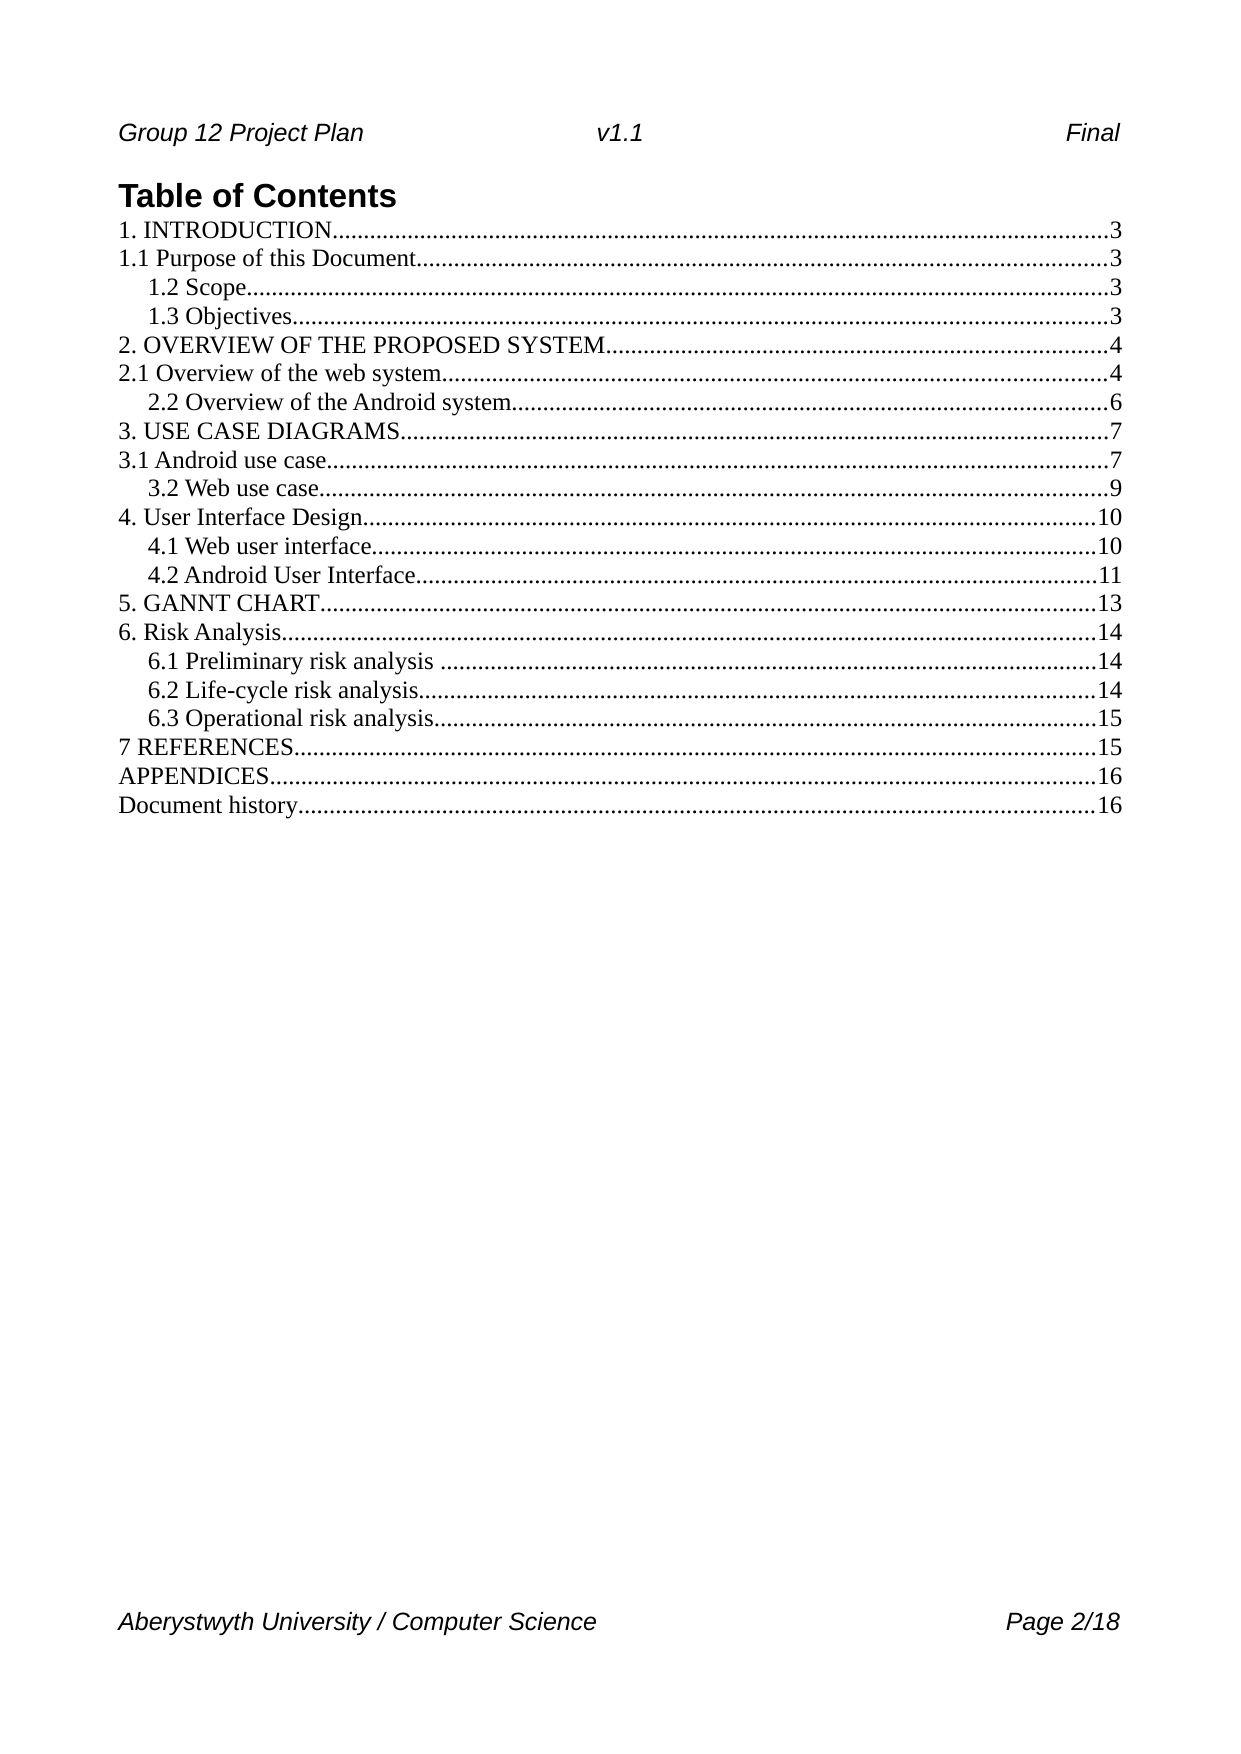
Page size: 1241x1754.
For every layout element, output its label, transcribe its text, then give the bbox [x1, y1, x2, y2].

text 4. User Interface Design 10 [118, 502, 1122, 531]
text 2. OVERVIEW OF THE PROPOSED SYSTEM 4 [118, 330, 1122, 358]
text 3.1 Android use case 7 [118, 445, 1122, 473]
text 1.1 Purpose of this Document 3 [118, 243, 1122, 272]
text 2.1 Overview of the web system 4 [118, 358, 1122, 387]
text 4.1 Web user interface 10 [148, 531, 1122, 560]
text 6.1 Preliminary risk analysis 14 [148, 646, 1122, 675]
text 4.2 Android User Interface 11 [148, 560, 1122, 588]
text 6.2 Life-cycle risk analysis 14 [148, 675, 1122, 703]
text APPENDICES 16 [118, 761, 1122, 790]
text 1.2 Scope 3 [148, 272, 1122, 301]
text 6. Risk Analysis 14 [118, 617, 1122, 646]
text 3. USE CASE DIAGRAMS 7 [118, 416, 1122, 445]
text Document history 16 [118, 790, 1122, 818]
text 1.3 Objectives 3 [148, 301, 1122, 330]
text 7 REFERENCES 15 [118, 732, 1122, 761]
text 5. GANNT CHART 13 [118, 588, 1122, 617]
text 2.2 Overview of the Android system 6 [148, 387, 1122, 416]
text 6.3 Operational risk analysis 15 [148, 703, 1122, 732]
text 1. INTRODUCTION 3 [118, 215, 1122, 243]
text 3.2 Web use case 9 [148, 473, 1122, 502]
subtitle Table of Contents [118, 176, 1122, 215]
